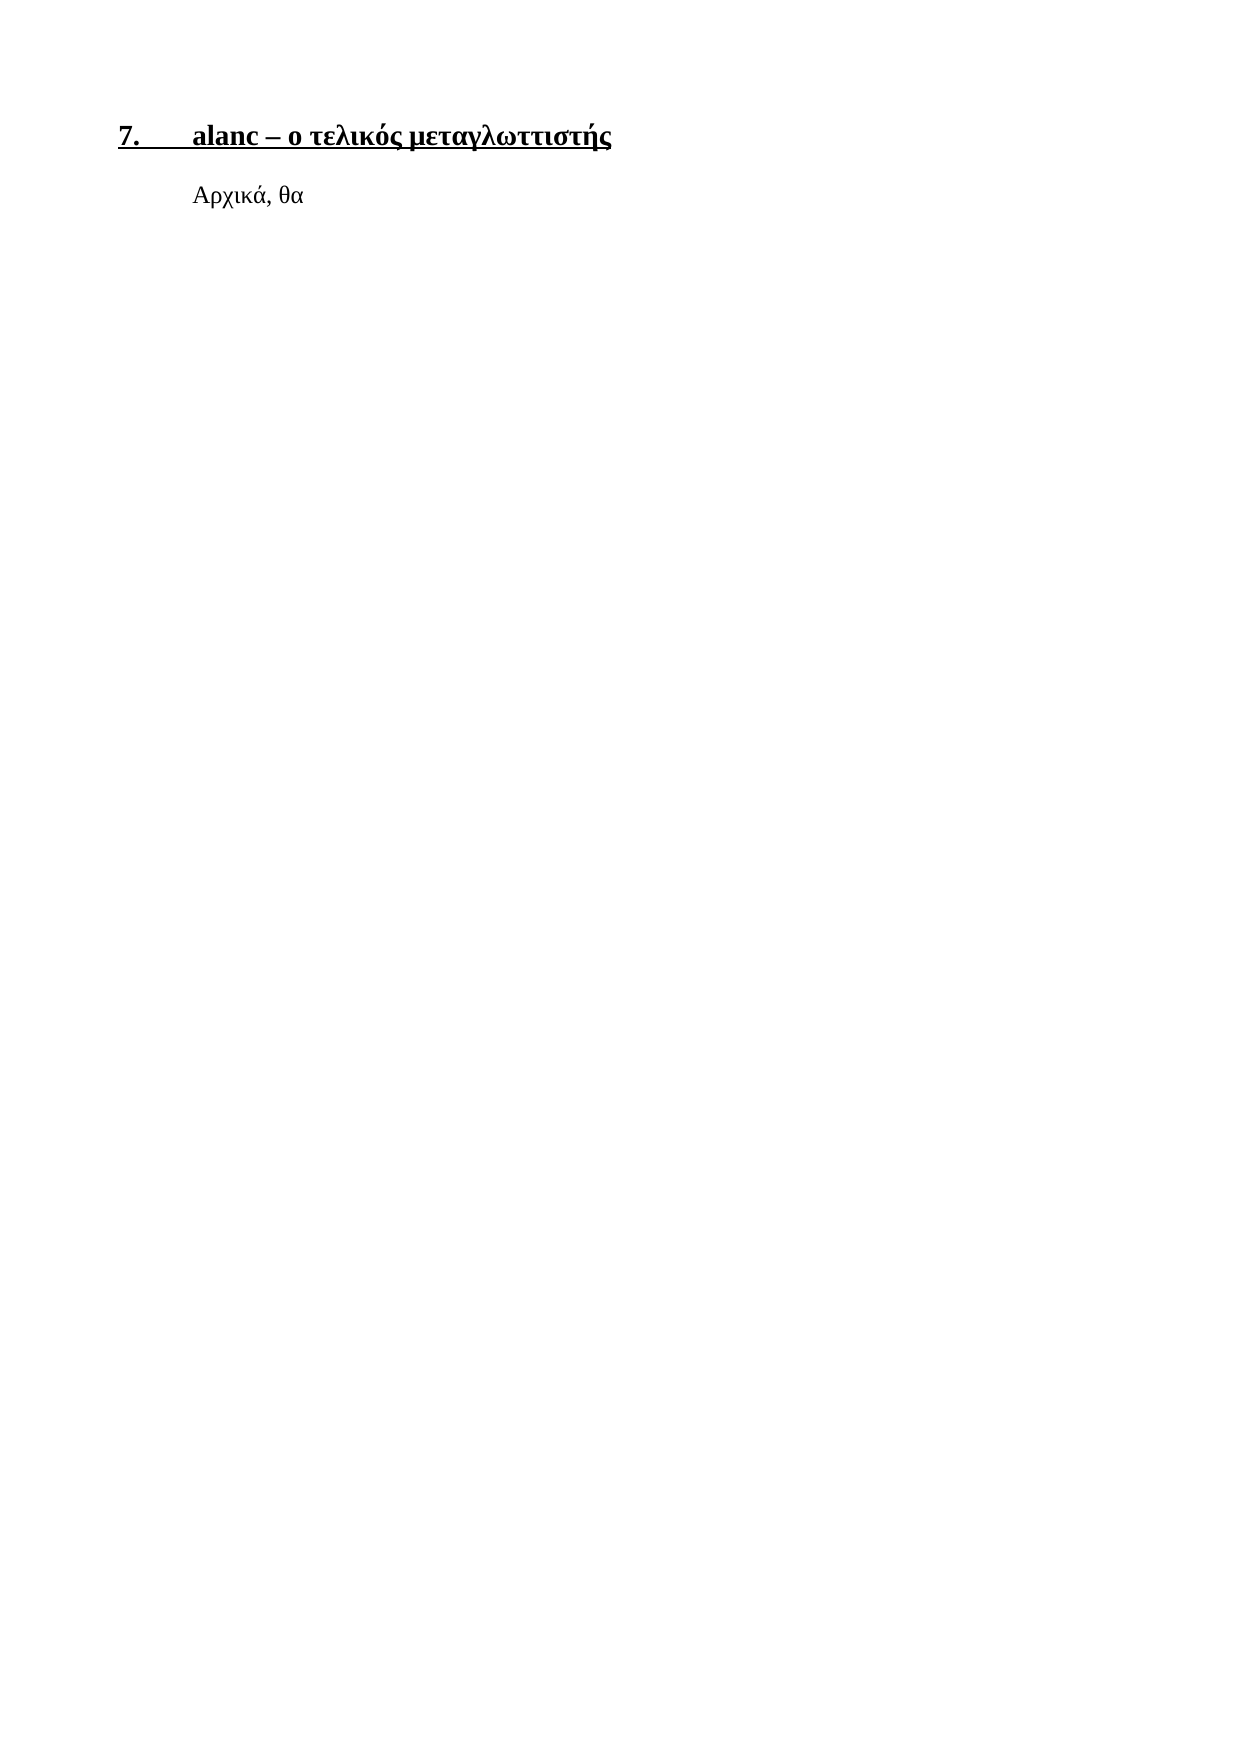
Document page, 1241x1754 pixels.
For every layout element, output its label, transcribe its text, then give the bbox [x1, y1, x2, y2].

text Αρχικά, θα [118, 180, 1122, 209]
text 7. alanc – ο τελικός μεταγλωττιστής [118, 118, 1122, 152]
